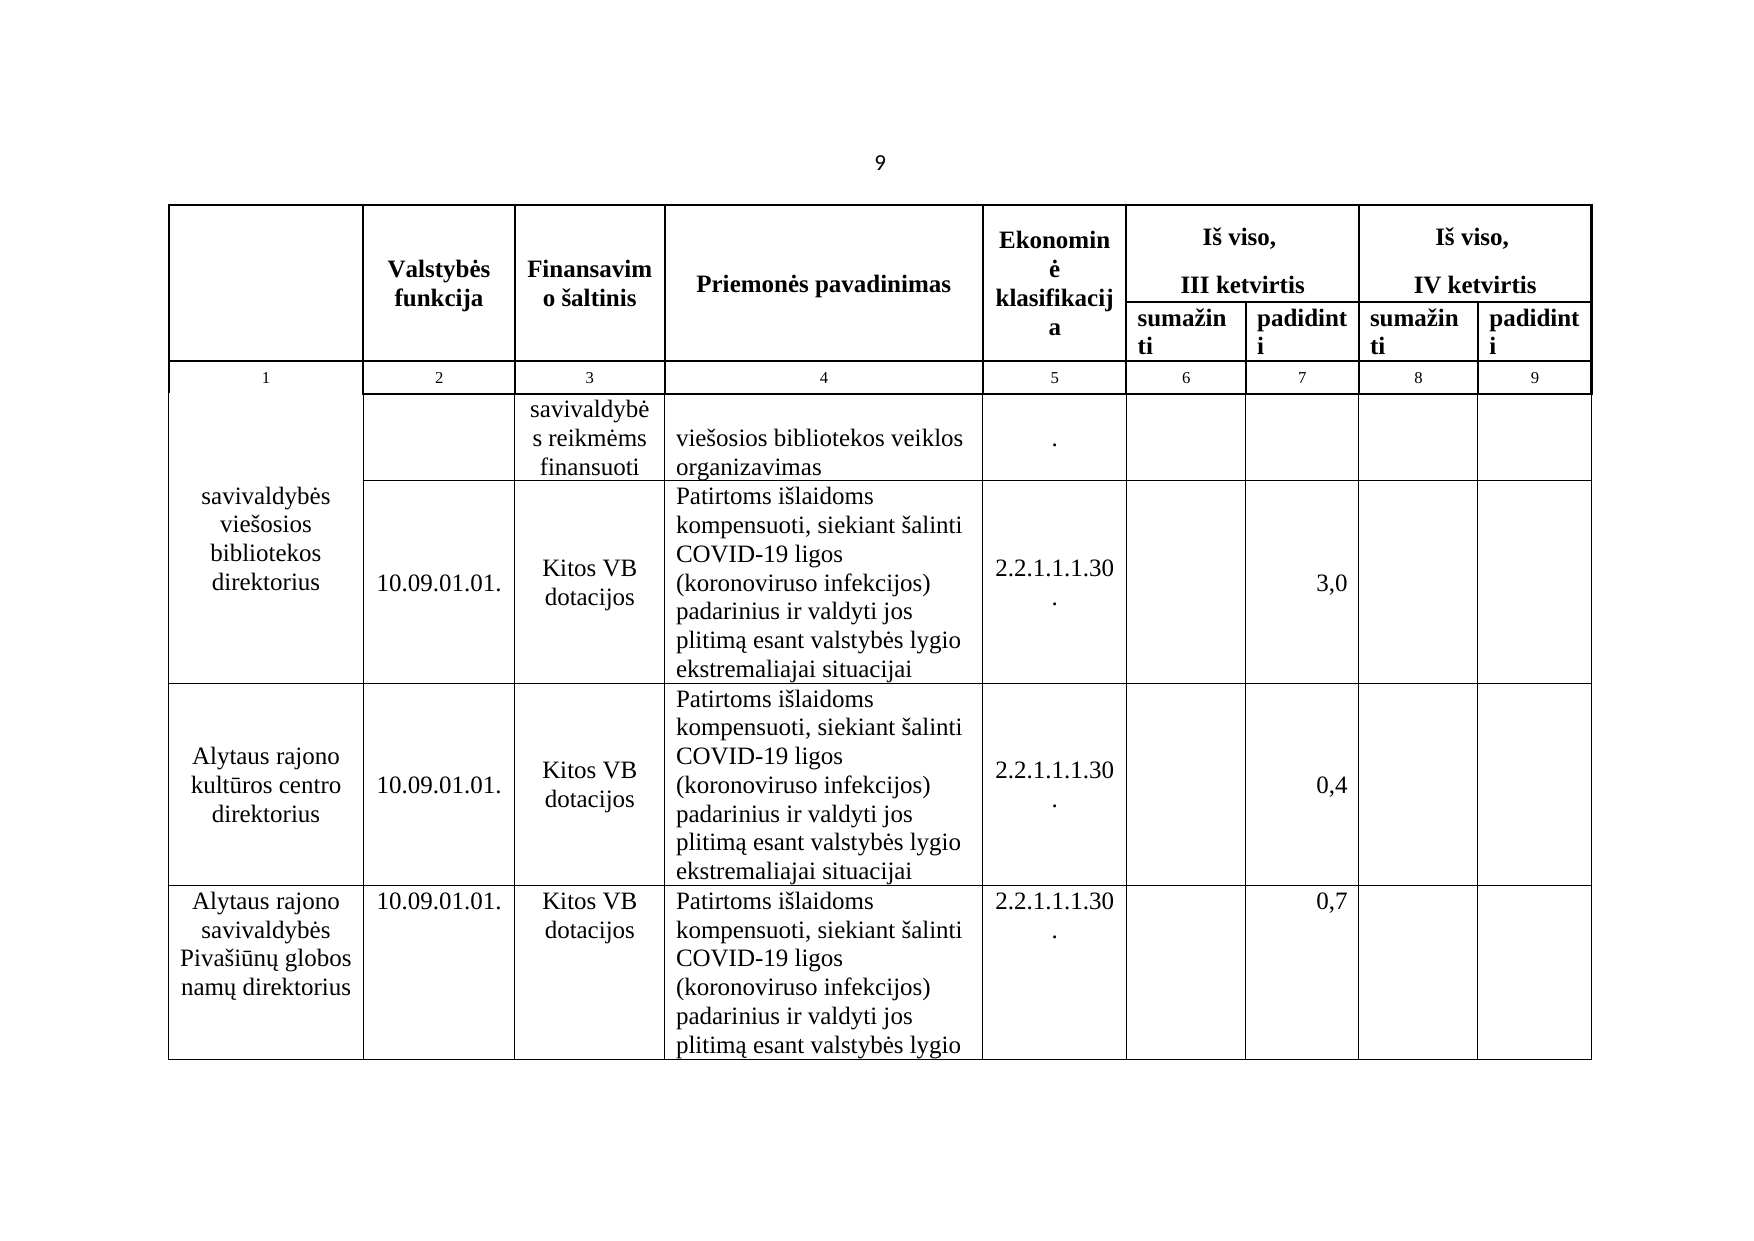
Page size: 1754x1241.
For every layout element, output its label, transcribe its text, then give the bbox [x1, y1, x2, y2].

table_cell 4 [666, 362, 982, 393]
table_cell sumažinti [1127, 303, 1245, 360]
table_cell savivaldybės reikmėms finansuoti [515, 395, 664, 480]
table_cell [1127, 684, 1245, 885]
table_cell IV ketvirtis [1360, 266, 1590, 301]
table_cell padidinti [1247, 303, 1358, 360]
table_cell sumažinti [1360, 303, 1477, 360]
table_cell Kitos VB dotacijos [515, 886, 664, 1058]
table_cell [1127, 395, 1245, 480]
table_cell 2.2.1.1.1.30. [983, 684, 1126, 885]
table_cell 2.2.1.1.1.30. [983, 886, 1126, 1058]
table_cell [1127, 481, 1245, 683]
table_cell [1359, 481, 1477, 683]
table_header Ekonominė klasifikacija [984, 206, 1125, 360]
table_cell Patirtoms išlaidoms kompensuoti, siekiant šalinti COVID-19 ligos (koronoviruso infekcijos) padarinius ir valdyti jos plitimą esant valstybės lygio ekstremaliajai situacijai [665, 684, 982, 885]
table_cell 6 [1127, 362, 1245, 393]
table_cell [1478, 886, 1591, 1058]
table_header [170, 206, 362, 360]
table_header Iš viso, [1127, 206, 1358, 266]
table_cell savivaldybės viešosios bibliotekos direktorius [169, 393, 363, 683]
table_header Finansavimo šaltinis [516, 206, 664, 360]
table_cell padidinti [1479, 303, 1590, 360]
table_cell [364, 395, 514, 480]
table_cell III ketvirtis [1127, 266, 1358, 301]
table_cell Kitos VB dotacijos [515, 684, 664, 885]
table_cell 0,4 [1246, 684, 1358, 885]
table_cell 5 [984, 362, 1125, 393]
table_cell 1 [170, 362, 362, 393]
table_cell 10.09.01.01. [364, 481, 514, 683]
table_header Valstybės funkcija [364, 206, 514, 360]
table_cell 2.2.1.1.1.30. [983, 481, 1126, 683]
table_cell 0,7 [1246, 886, 1358, 1058]
table_cell [1246, 395, 1358, 480]
table_cell [1359, 684, 1477, 885]
table_cell . [983, 395, 1126, 480]
table_header Priemonės pavadinimas [666, 206, 982, 360]
table_cell 7 [1247, 362, 1358, 393]
table_header Iš viso, [1360, 206, 1590, 266]
table_cell 9 [1479, 362, 1590, 393]
table_cell Patirtoms išlaidoms kompensuoti, siekiant šalinti COVID-19 ligos (koronoviruso infekcijos) padarinius ir valdyti jos plitimą esant valstybės lygio ekstremaliajai situacijai [665, 481, 982, 683]
table_cell 10.09.01.01. [364, 886, 514, 1058]
table_cell Alytaus rajono savivaldybės Pivašiūnų globos namų direktorius [169, 886, 363, 1058]
table_cell 3,0 [1246, 481, 1358, 683]
table_cell [1478, 481, 1591, 683]
table_cell [1478, 684, 1591, 885]
table_cell Alytaus rajono kultūros centro direktorius [169, 684, 363, 885]
table_cell [1478, 395, 1591, 480]
table_cell [1359, 395, 1477, 480]
table_cell [1359, 886, 1477, 1058]
table_cell 10.09.01.01. [364, 684, 514, 885]
table_cell [1127, 886, 1245, 1058]
table_cell 8 [1360, 362, 1477, 393]
table_cell viešosios bibliotekos veiklos organizavimas [665, 395, 982, 480]
table_cell Kitos VB dotacijos [515, 481, 664, 683]
table_cell Patirtoms išlaidoms kompensuoti, siekiant šalinti COVID-19 ligos (koronoviruso infekcijos) padarinius ir valdyti jos plitimą esant valstybės lygio [665, 886, 982, 1058]
table_cell 3 [516, 362, 664, 393]
table_cell 2 [364, 362, 514, 393]
